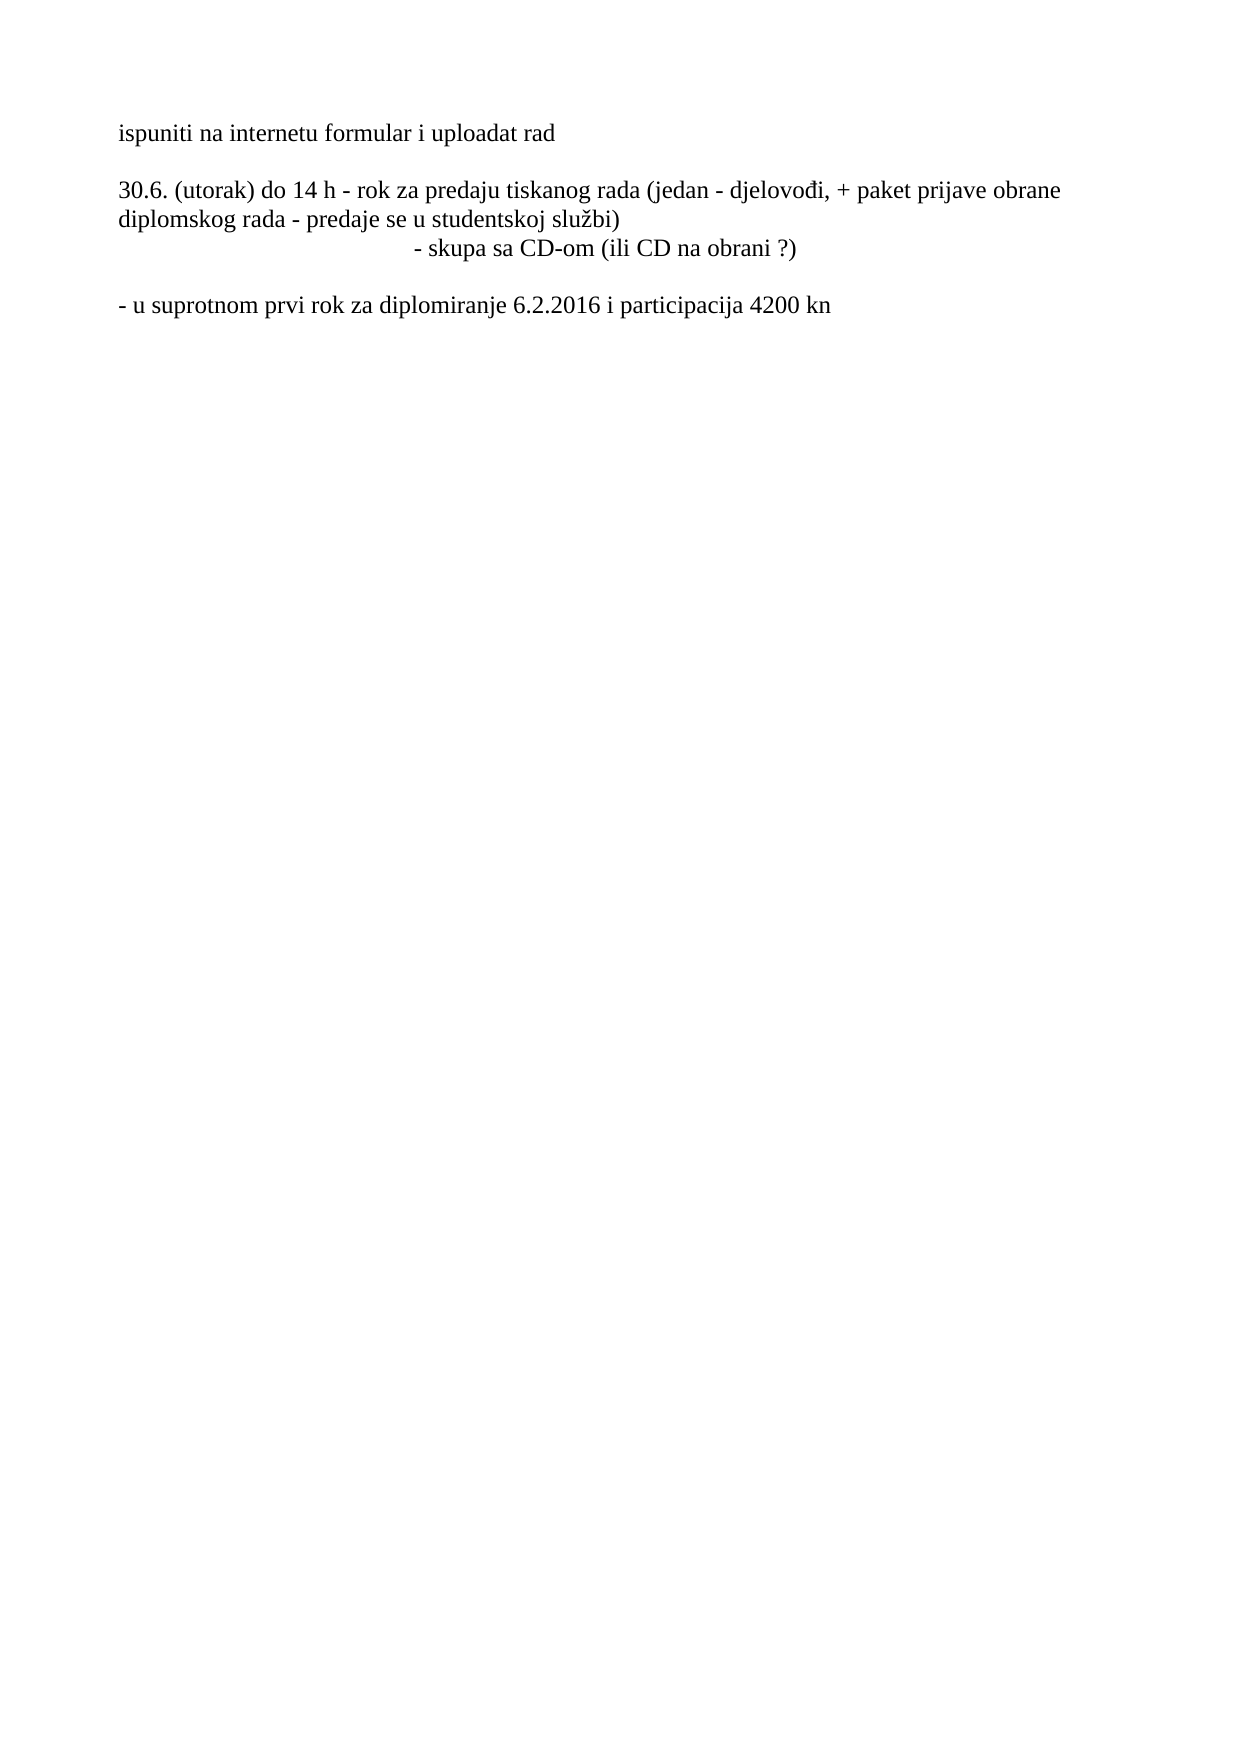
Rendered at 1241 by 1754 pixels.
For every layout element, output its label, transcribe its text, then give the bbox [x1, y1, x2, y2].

text ispuniti na internetu formular i uploadat rad [118, 118, 1122, 147]
text - u suprotnom prvi rok za diplomiranje 6.2.2016 i participacija 4200 kn [118, 291, 1122, 319]
text 30.6. (utorak) do 14 h - rok za predaju tiskanog rada (jedan - djelovođi, + paket prijave obrane diplomskog rada - predaje se u studentskoj službi) [118, 176, 1122, 233]
text - skupa sa CD-om (ili CD na obrani ?) [118, 233, 1122, 262]
